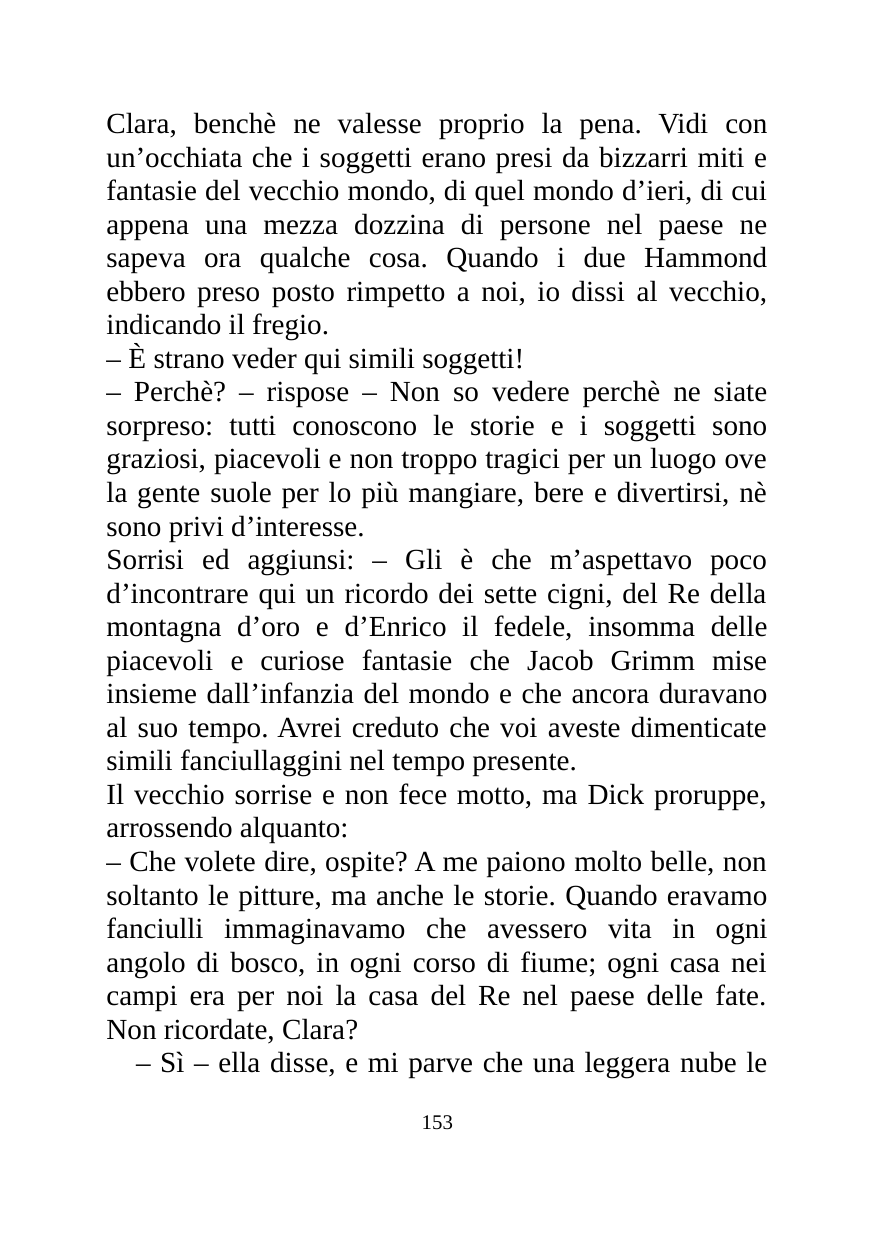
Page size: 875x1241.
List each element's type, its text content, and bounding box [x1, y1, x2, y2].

text Sorrisi ed aggiunsi: – Gli è che m’aspettavo poco d’incontrare qui un ricordo dei sette cigni, del Re della montagna d’oro e d’Enrico il fedele, insomma delle piacevoli e curiose fantasie che Jacob Grimm mise insieme dall’infanzia del mondo e che ancora duravano al suo tempo. Avrei creduto che voi aveste dimenticate simili fanciullaggini nel tempo presente. [106, 542, 768, 777]
text Clara, benchè ne valesse proprio la pena. Vidi con un’occhiata che i soggetti erano presi da bizzarri miti e fantasie del vecchio mondo, di quel mondo d’ieri, di cui appena una mezza dozzina di persone nel paese ne sapeva ora qualche cosa. Quando i due Hammond ebbero preso posto rimpetto a noi, io dissi al vecchio, indicando il fregio. [106, 106, 768, 341]
text – Sì – ella disse, e mi parve che una leggera nube le [106, 1045, 768, 1079]
text – È strano veder qui simili soggetti! [106, 341, 768, 374]
text Il vecchio sorrise e non fece motto, ma Dick proruppe, arrossendo alquanto: [106, 777, 768, 844]
text – Perchè? – rispose – Non so vedere perchè ne siate sorpreso: tutti conoscono le storie e i soggetti sono graziosi, piacevoli e non troppo tragici per un luogo ove la gente suole per lo più mangiare, bere e divertirsi, nè sono privi d’interesse. [106, 374, 768, 542]
text – Che volete dire, ospite? A me paiono molto belle, non soltanto le pitture, ma anche le storie. Quando eravamo fanciulli immaginavamo che avessero vita in ogni angolo di bosco, in ogni corso di fiume; ogni casa nei campi era per noi la casa del Re nel paese delle fate. Non ricordate, Clara? [106, 844, 768, 1045]
